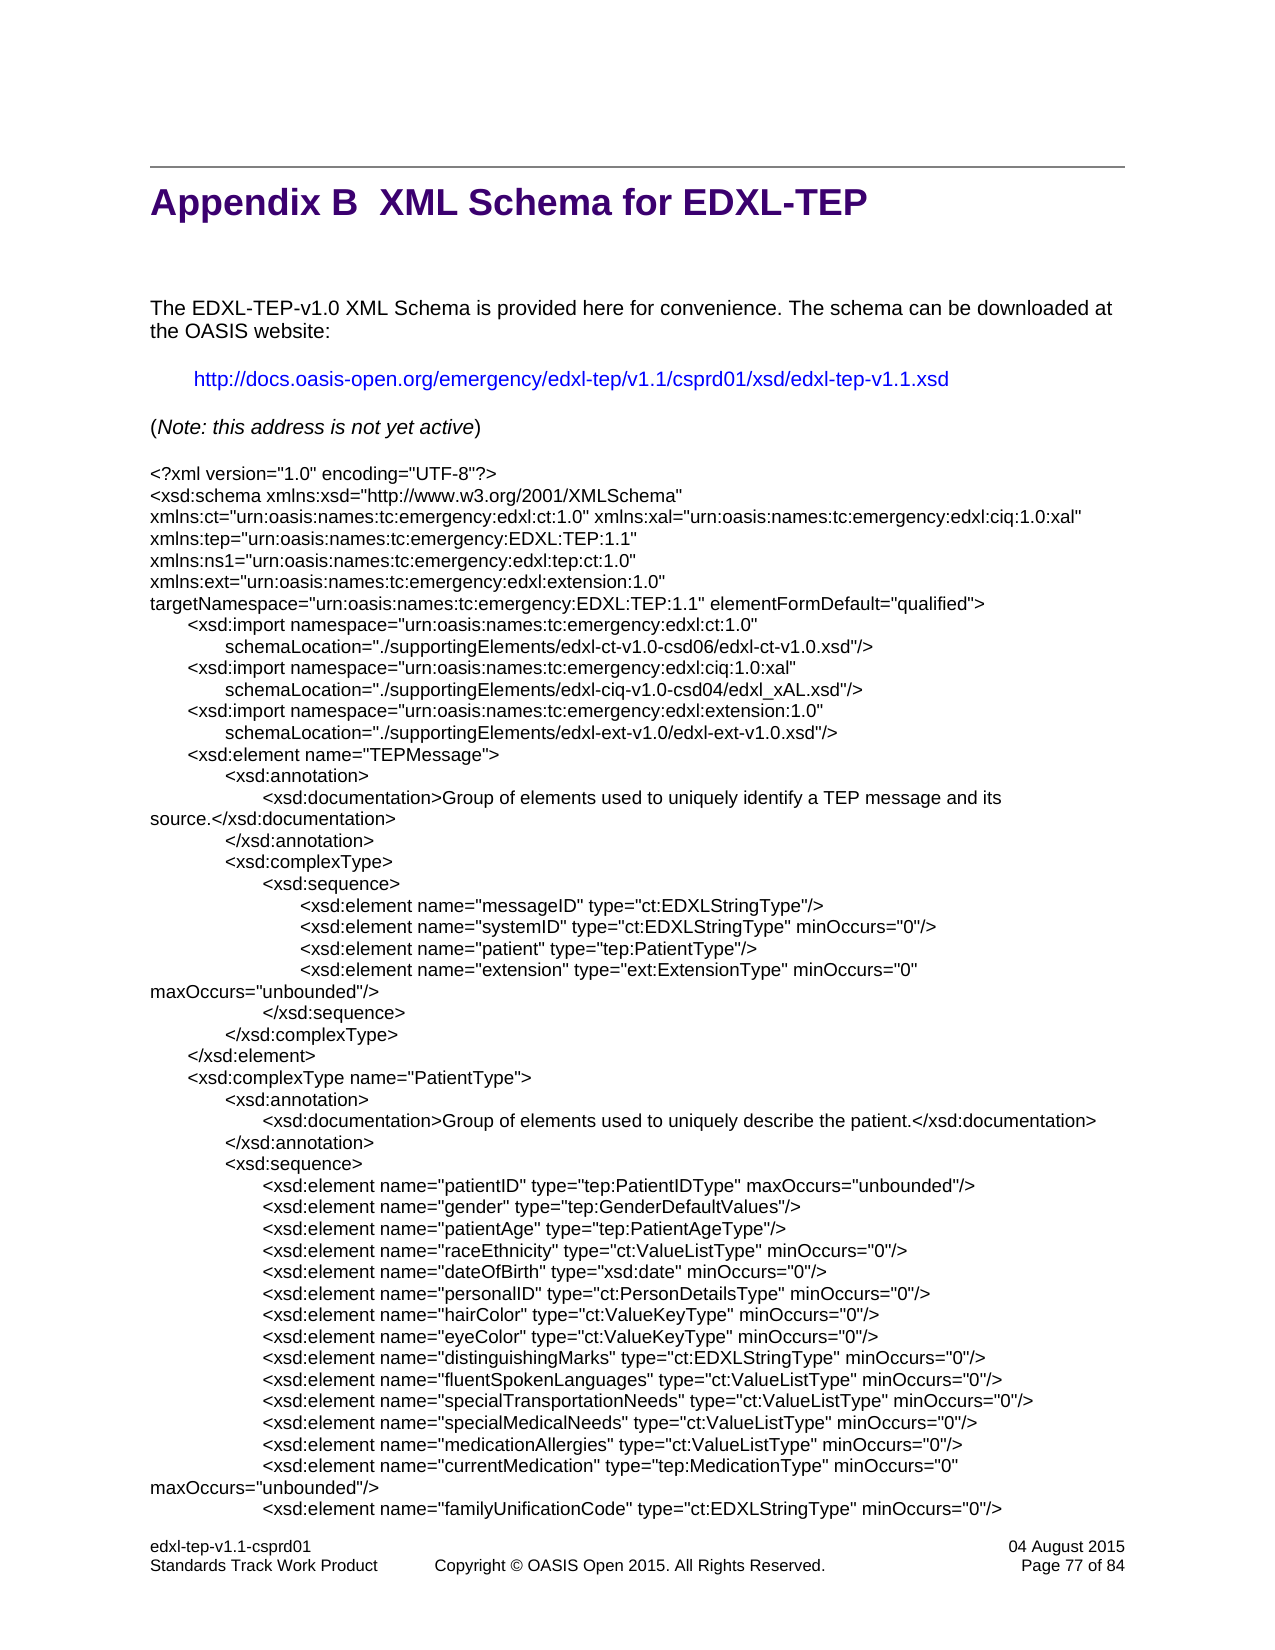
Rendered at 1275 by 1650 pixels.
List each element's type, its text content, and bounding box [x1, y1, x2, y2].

text http://docs.oasis-open.org/emergency/edxl-tep/v1.1/csprd01/xsd/edxl-tep-v1.1.xsd [150, 367, 1125, 391]
text (Note: this address is not yet active) [150, 415, 1125, 439]
text The EDXL-TEP-v1.0 XML Schema is provided here for convenience. The schema can be downloaded at the OASIS website: [150, 295, 1125, 343]
subtitle XML Schema for EDXL-TEP [150, 168, 1125, 223]
text <?xml version="1.0" encoding="UTF-8"?> <xsd:schema xmlns:xsd="http://www.w3.org/2001/XMLSchema" xmlns:ct="urn:oasis:names:tc:emergency:edxl:ct:1.0" xmlns:xal="urn:oasis:names:tc:emergency:edxl:ciq:1.0:xal" xmlns:tep="urn:oasis:names:tc:emergency:EDXL:TEP:1.1" xmlns:ns1="urn:oasis:names:tc:emergency:edxl:tep:ct:1.0" xmlns:ext="urn:oasis:names:tc:emergency:edxl:extension:1.0" targetNamespace="urn:oasis:names:tc:emergency:EDXL:TEP:1.1" elementFormDefault="qualified"> <xsd:import namespace="urn:oasis:names:tc:emergency:edxl:ct:1.0" schemaLocation="./supportingElements/edxl-ct-v1.0-csd06/edxl-ct-v1.0.xsd"/> <xsd:import namespace="urn:oasis:names:tc:emergency:edxl:ciq:1.0:xal" schemaLocation="./supportingElements/edxl-ciq-v1.0-csd04/edxl_xAL.xsd"/> <xsd:import namespace="urn:oasis:names:tc:emergency:edxl:extension:1.0" schemaLocation="./supportingElements/edxl-ext-v1.0/edxl-ext-v1.0.xsd"/> <xsd:element name="TEPMessage"> <xsd:annotation> <xsd:documentation>Group of elements used to uniquely identify a TEP message and its source.</xsd:documentation> </xsd:annotation> <xsd:complexType> <xsd:sequence> <xsd:element name="messageID" type="ct:EDXLStringType"/> <xsd:element name="systemID" type="ct:EDXLStringType" minOccurs="0"/> <xsd:element name="patient" type="tep:PatientType"/> <xsd:element name="extension" type="ext:ExtensionType" minOccurs="0" maxOccurs="unbounded"/> </xsd:sequence> </xsd:complexType> </xsd:element> <xsd:complexType name="PatientType"> <xsd:annotation> <xsd:documentation>Group of elements used to uniquely describe the patient.</xsd:documentation> </xsd:annotation> <xsd:sequence> <xsd:element name="patientID" type="tep:PatientIDType" maxOccurs="unbounded"/> <xsd:element name="gender" type="tep:GenderDefaultValues"/> <xsd:element name="patientAge" type="tep:PatientAgeType"/> <xsd:element name="raceEthnicity" type="ct:ValueListType" minOccurs="0"/> <xsd:element name="dateOfBirth" type="xsd:date" minOccurs="0"/> <xsd:element name="personalID" type="ct:PersonDetailsType" minOccurs="0"/> <xsd:element name="hairColor" type="ct:ValueKeyType" minOccurs="0"/> <xsd:element name="eyeColor" type="ct:ValueKeyType" minOccurs="0"/> <xsd:element name="distinguishingMarks" type="ct:EDXLStringType" minOccurs="0"/> <xsd:element name="fluentSpokenLanguages" type="ct:ValueListType" minOccurs="0"/> <xsd:element name="specialTransportationNeeds" type="ct:ValueListType" minOccurs="0"/> <xsd:element name="specialMedicalNeeds" type="ct:ValueListType" minOccurs="0"/> <xsd:element name="medicationAllergies" type="ct:ValueListType" minOccurs="0"/> <xsd:element name="currentMedication" type="tep:MedicationType" minOccurs="0" maxOccurs="unbounded"/> <xsd:element name="familyUnificationCode" type="ct:EDXLStringType" minOccurs="0"/> [150, 463, 1125, 1520]
